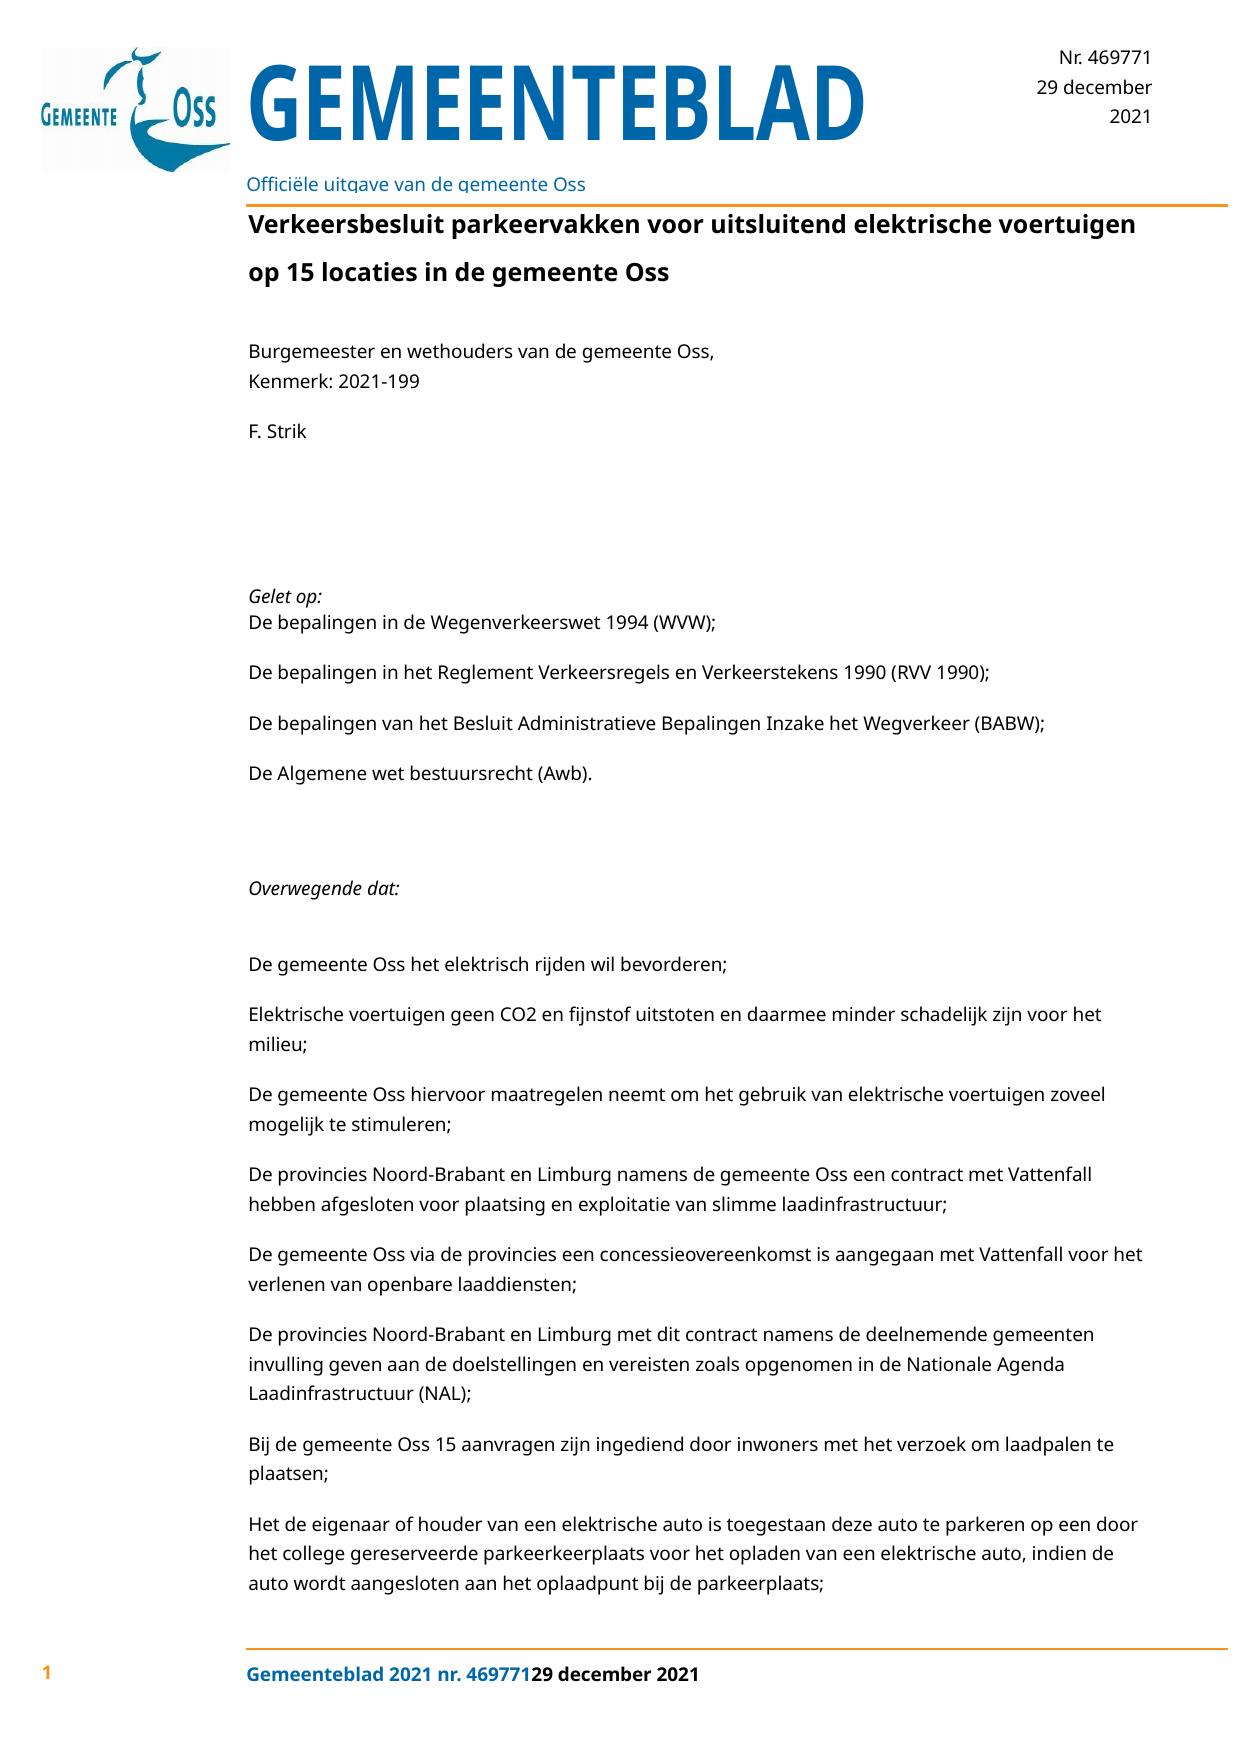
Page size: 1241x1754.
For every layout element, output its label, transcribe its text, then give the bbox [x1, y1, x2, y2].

text Verkeersbesluit parkeervakken voor uitsluitend elektrische voertuigen op 15 locaties in de gemeente Oss [248, 207, 1152, 288]
text De Algemene wet bestuursrecht (Awb). [248, 760, 1152, 786]
text Elektrische voertuigen geen CO2 en fijnstof uitstoten en daarmee minder schadelijk zijn voor het milieu; [248, 1001, 1152, 1057]
text De bepalingen van het Besluit Administratieve Bepalingen Inzake het Wegverkeer (BABW); [248, 710, 1152, 736]
text F. Strik [248, 419, 1152, 444]
text De bepalingen in de Wegenverkeerswet 1994 (WVW); [248, 609, 1152, 635]
text Bij de gemeente Oss 15 aanvragen zijn ingediend door inwoners met het verzoek om laadpalen te plaatsen; [248, 1431, 1152, 1486]
text De provincies Noord-Brabant en Limburg namens de gemeente Oss een contract met Vattenfall hebben afgesloten voor plaatsing en exploitatie van slimme laadinfrastructuur; [248, 1161, 1152, 1217]
text De gemeente Oss het elektrisch rijden wil bevorderen; [248, 951, 1152, 977]
text De provincies Noord-Brabant en Limburg met dit contract namens de deelnemende gemeenten invulling geven aan de doelstellingen en vereisten zoals opgenomen in de Nationale Agenda Laadinfrastructuur (NAL); [248, 1321, 1152, 1406]
text Burgemeester en wethouders van de gemeente Oss, [248, 339, 1152, 364]
text Kenmerk: 2021-199 [248, 368, 1152, 394]
text De bepalingen in het Reglement Verkeersregels en Verkeerstekens 1990 (RVV 1990); [248, 659, 1152, 685]
picture [41, 47, 231, 172]
text Het de eigenaar of houder van een elektrische auto is toegestaan deze auto te parkeren op een door het college gereserveerde parkeerkeerplaats voor het opladen van een elektrische auto, indien de auto wordt aangesloten aan het oplaadpunt bij de parkeerplaats; [248, 1511, 1152, 1596]
text Overwegende dat: [248, 875, 1152, 901]
text Gelet op: [248, 583, 1152, 609]
text De gemeente Oss hiervoor maatregelen neemt om het gebruik van elektrische voertuigen zoveel mogelijk te stimuleren; [248, 1081, 1152, 1137]
text De gemeente Oss via de provincies een concessieovereenkomst is aangegaan met Vattenfall voor het verlenen van openbare laaddiensten; [248, 1241, 1152, 1297]
